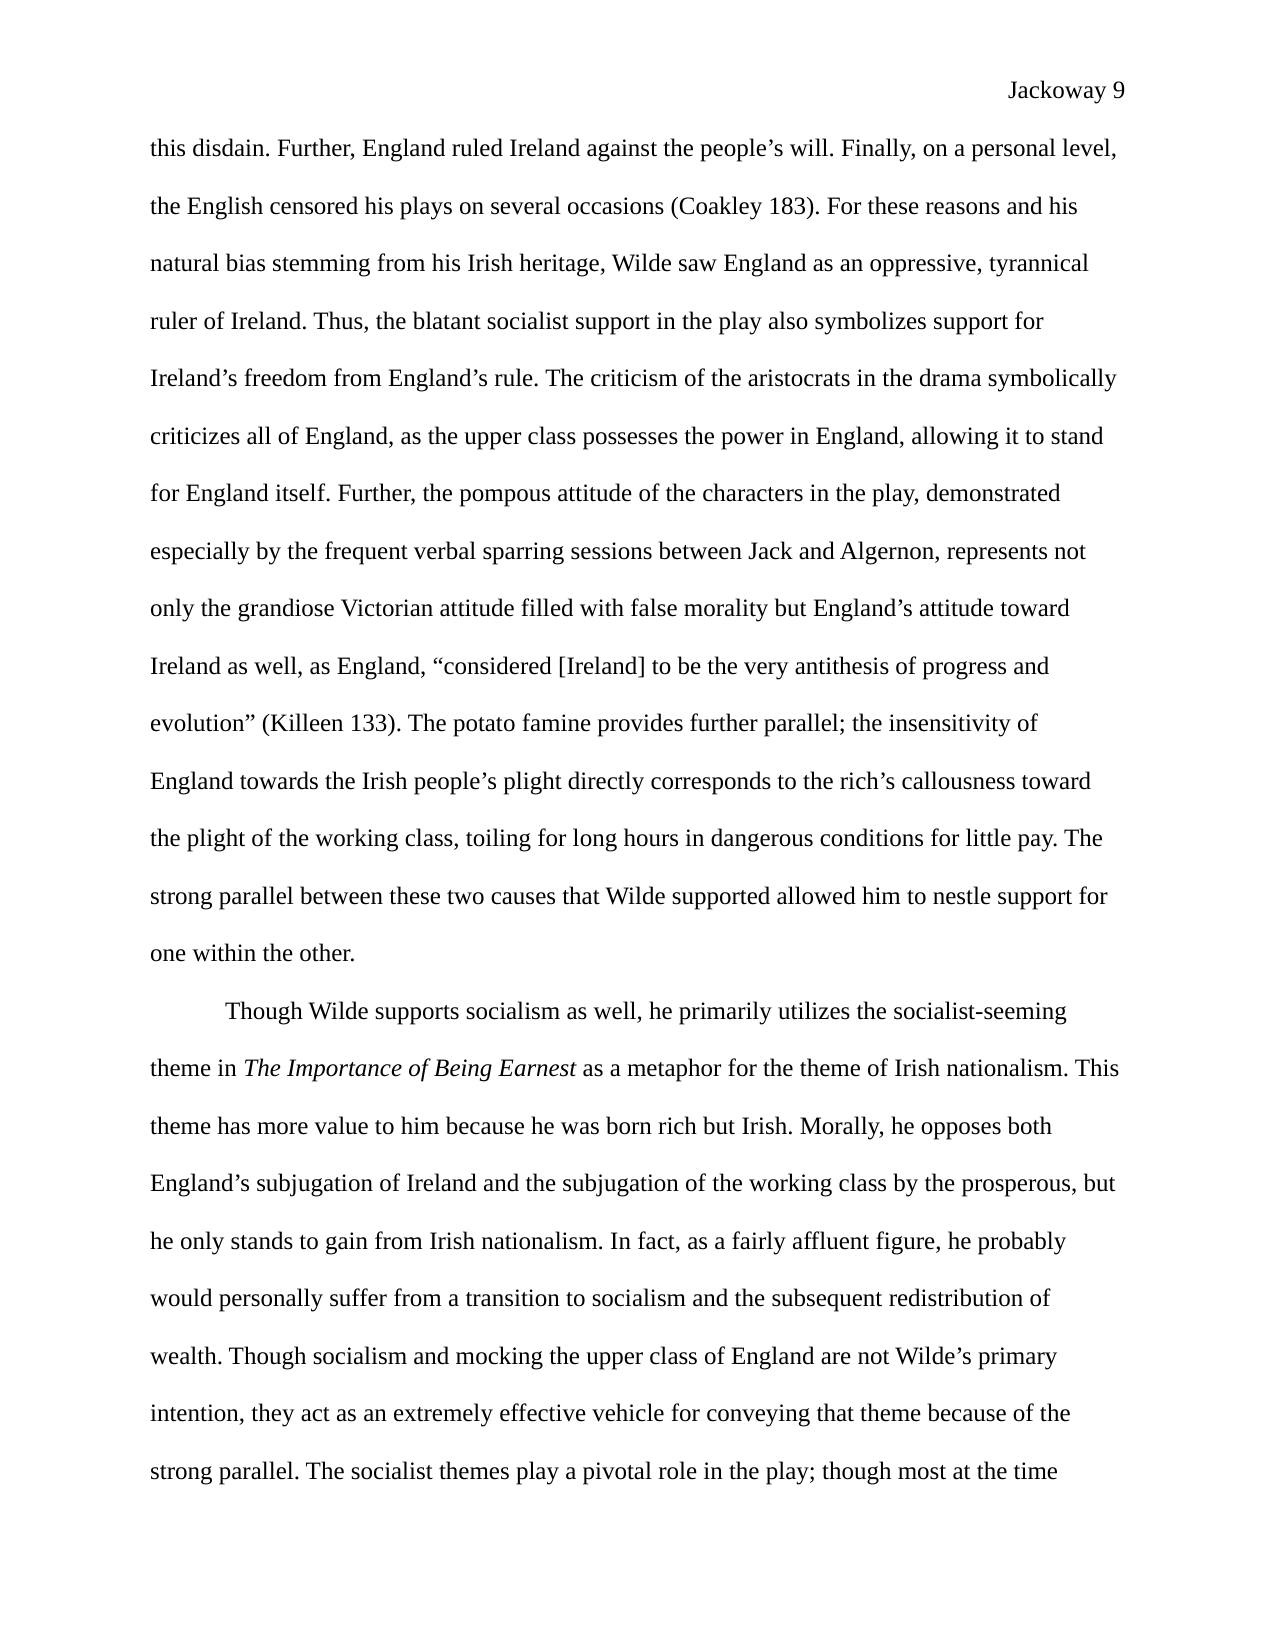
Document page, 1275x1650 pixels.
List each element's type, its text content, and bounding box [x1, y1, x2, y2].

text Though Wilde supports socialism as well, he primarily utilizes the socialist-seeming theme in The Importance of Being Earnest as a metaphor for the theme of Irish nationalism. This theme has more value to him because he was born rich but Irish. Morally, he opposes both England’s subjugation of Ireland and the subjugation of the working class by the prosperous, but he only stands to gain from Irish nationalism. In fact, as a fairly affluent figure, he probably would personally suffer from a transition to socialism and the subsequent redistribution of wealth. Though socialism and mocking the upper class of England are not Wilde’s primary intention, they act as an extremely effective vehicle for conveying that theme because of the strong parallel. The socialist themes play a pivotal role in the play; though most at the time [150, 996, 1125, 1484]
text this disdain. Further, England ruled Ireland against the people’s will. Finally, on a personal level, the English censored his plays on several occasions (Coakley 183). For these reasons and his natural bias stemming from his Irish heritage, Wilde saw England as an oppressive, tyrannical ruler of Ireland. Thus, the blatant socialist support in the play also symbolizes support for Ireland’s freedom from England’s rule. The criticism of the aristocrats in the drama symbolically criticizes all of England, as the upper class possesses the power in England, allowing it to stand for England itself. Further, the pompous attitude of the characters in the play, demonstrated especially by the frequent verbal sparring sessions between Jack and Algernon, represents not only the grandiose Victorian attitude filled with false morality but England’s attitude toward Ireland as well, as England, “considered [Ireland] to be the very antithesis of progress and evolution” (Killeen 133). The potato famine provides further parallel; the insensitivity of England towards the Irish people’s plight directly corresponds to the rich’s callousness toward the plight of the working class, toiling for long hours in dangerous conditions for little pay. The strong parallel between these two causes that Wilde supported allowed him to nestle support for one within the other. [150, 133, 1125, 967]
